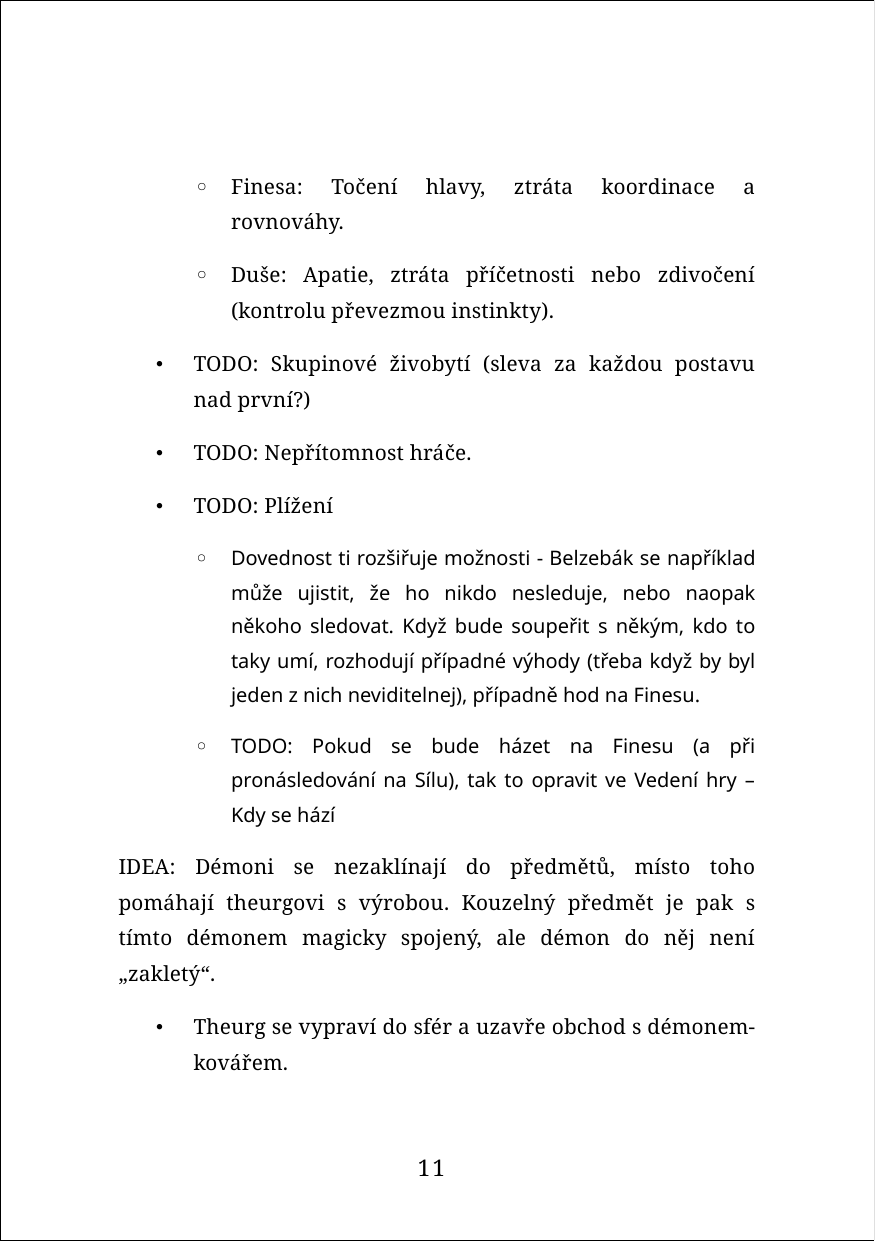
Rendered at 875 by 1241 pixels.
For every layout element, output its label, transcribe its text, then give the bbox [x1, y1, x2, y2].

text IDEA: Démoni se nezaklínají do předmětů, místo toho pomáhají theurgovi s výrobou. Kouzelný předmět je pak s tímto démonem magicky spojený, ale démon do něj není „zakletý“. [118, 852, 756, 987]
list TODO: Skupinové živobytí (sleva za každou postavu nad první?) [156, 349, 756, 413]
list Theurg se vypraví do sfér a uzavře obchod s démonem-kovářem. [156, 1012, 756, 1076]
list Dovednost ti rozšiřuje možnosti - Belzebák se například může ujistit, že ho nikdo nesleduje, nebo naopak někoho sledovat. Když bude soupeřit s někým, kdo to taky umí, rozhodují případné výhody (třeba když by byl jeden z nich neviditelnej), případně hod na Finesu. [193, 544, 756, 708]
list TODO: Plížení [156, 491, 756, 520]
list Finesa: Točení hlavy, ztráta koordinace a rovnováhy. [193, 172, 756, 236]
list Duše: Apatie, ztráta příčetnosti nebo zdivočení (kontrolu převezmou instinkty). [193, 261, 756, 324]
list TODO: Nepřítomnost hráče. [156, 438, 756, 466]
list TODO: Pokud se bude házet na Finesu (a při pronásledování na Sílu), tak to opravit ve Vedení hry – Kdy se hází [193, 732, 756, 828]
